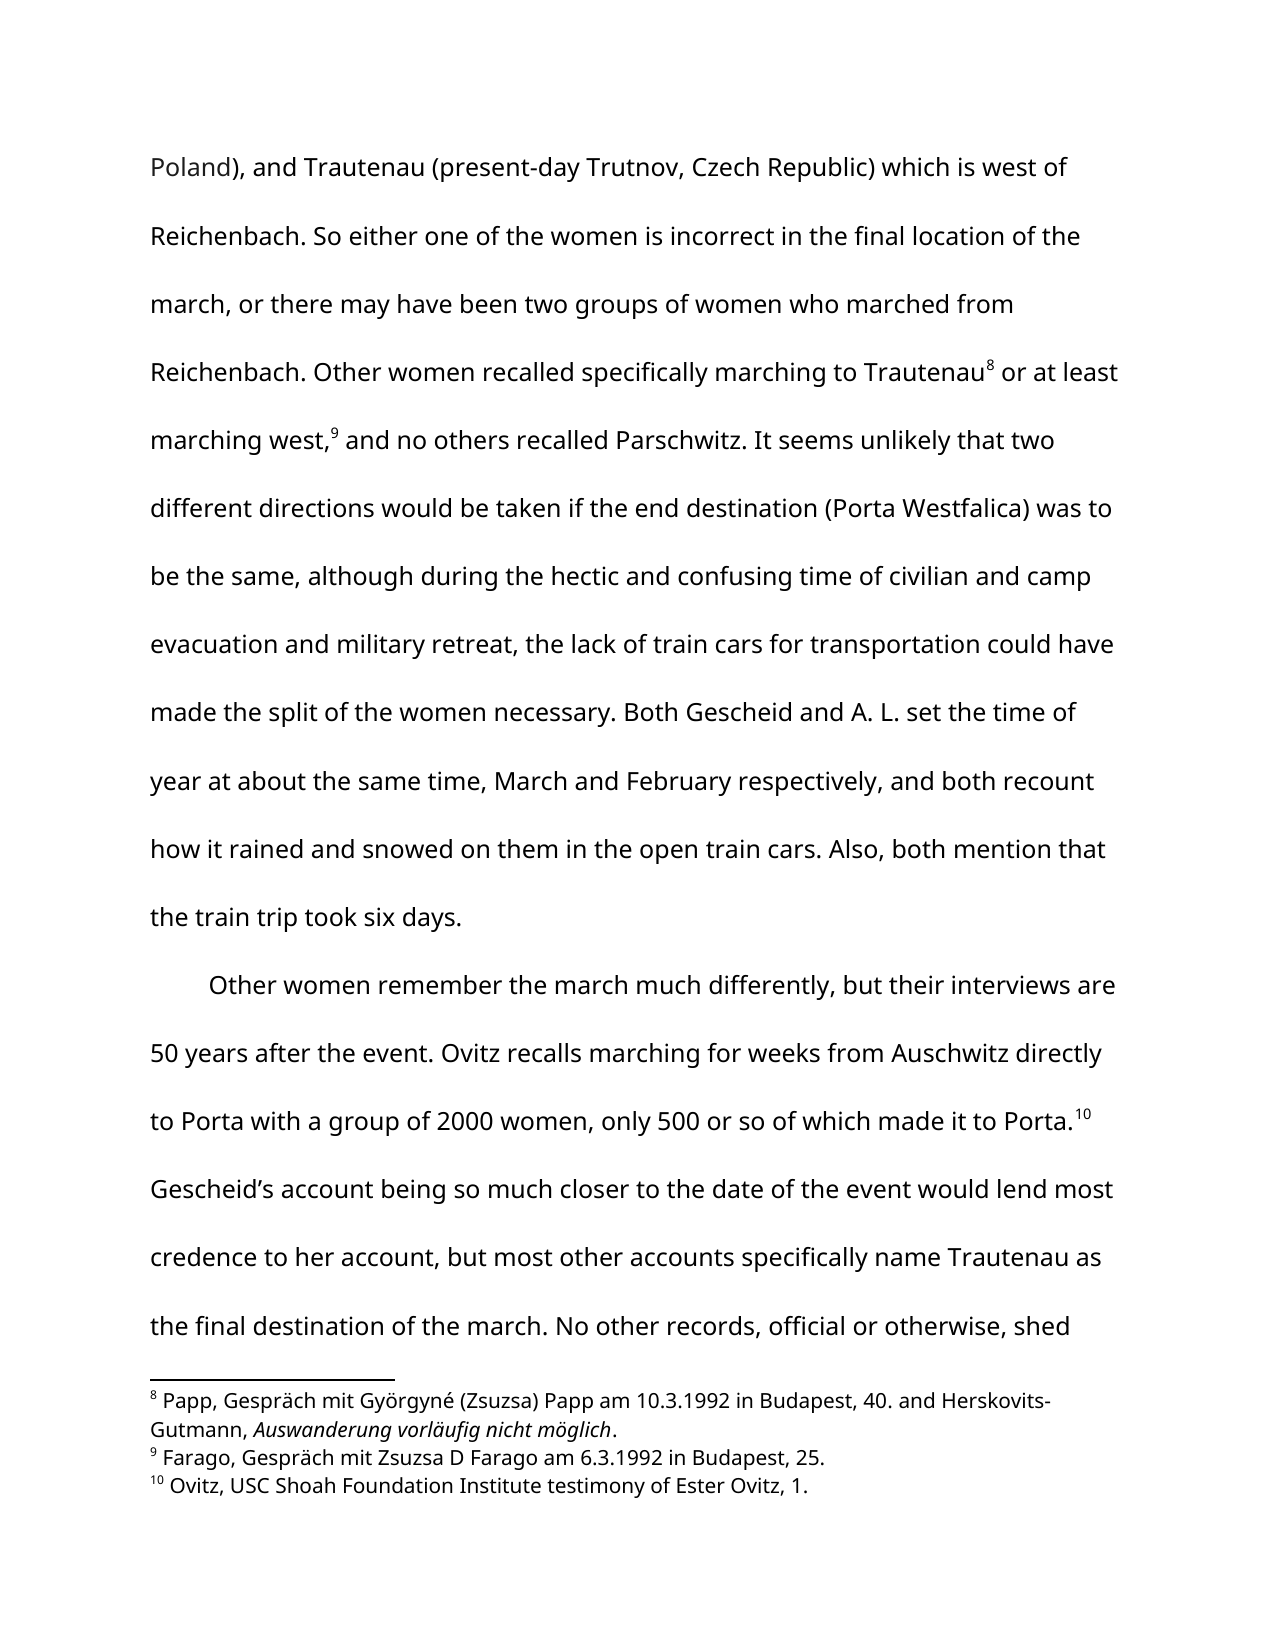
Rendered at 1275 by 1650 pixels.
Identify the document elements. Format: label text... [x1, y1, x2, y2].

text Other women remember the march much differently, but their interviews are 50 years after the event. Ovitz recalls marching for weeks from Auschwitz directly to Porta with a group of 2000 women, only 500 or so of which made it to Porta. Gescheid’s account being so much closer to the date of the event would lend most credence to her account, but most other accounts specifically name Trautenau as the final destination of the march. No other records, official or otherwise, shed [150, 967, 1125, 1342]
text Farago, Gespräch mit Zsuzsa D Farago am 6.3.1992 in Budapest, 25. [150, 1443, 1125, 1472]
text Ovitz, USC Shoah Foundation Institute testimony of Ester Ovitz, 1. [150, 1472, 1125, 1500]
text Poland), and Trautenau (present-day Trutnov, Czech Republic) which is west of Reichenbach. So either one of the women is incorrect in the final location of the march, or there may have been two groups of women who marched from Reichenbach. Other women recalled specifically marching to Trautenau or at least marching west, and no others recalled Parschwitz. It seems unlikely that two different directions would be taken if the end destination (Porta Westfalica) was to be the same, although during the hectic and confusing time of civilian and camp evacuation and military retreat, the lack of train cars for transportation could have made the split of the women necessary. Both Gescheid and A. L. set the time of year at about the same time, March and February respectively, and both recount how it rained and snowed on them in the open train cars. Also, both mention that the train trip took six days. [150, 150, 1125, 933]
text Papp, Gespräch mit Györgyné (Zsuzsa) Papp am 10.3.1992 in Budapest, 40. and Herskovits-Gutmann, Auswanderung vorläufig nicht möglich. [150, 1386, 1125, 1443]
